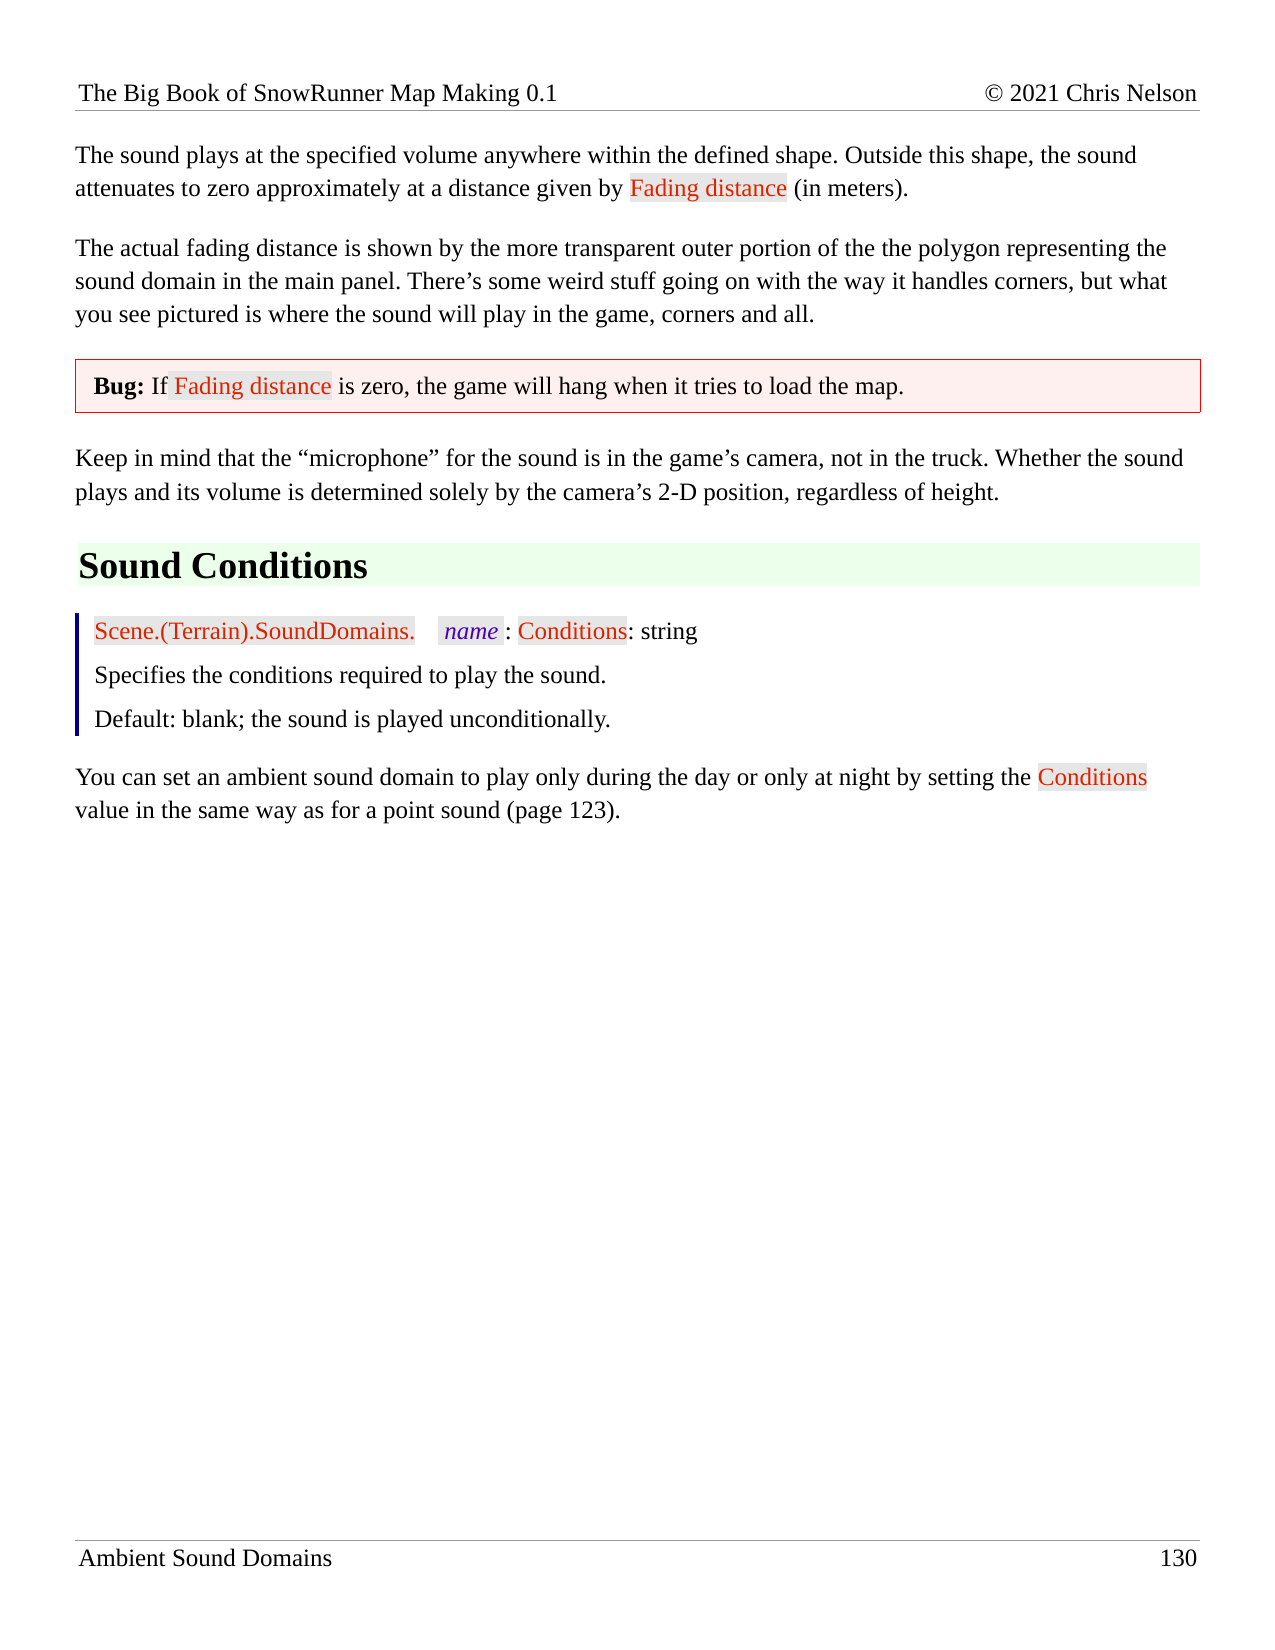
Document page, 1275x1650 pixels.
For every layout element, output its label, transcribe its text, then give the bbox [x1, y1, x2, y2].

list If Fading distance is zero, the game will hang when it tries to load the map. [76, 360, 1200, 412]
text You can set an ambient sound domain to play only during the day or only at night by setting the Conditions value in the same way as for a point sound (page 123). [75, 762, 1200, 824]
subtitle Sound Conditions [78, 543, 1200, 586]
text The actual fading distance is shown by the more transparent outer portion of the the polygon representing the sound domain in the main panel. There’s some weird stuff going on with the way it handles corners, but what you see pictured is where the sound will play in the game, corners and all. [75, 233, 1200, 328]
text Scene.(Terrain).SoundDomains. name : Conditions: string [79, 613, 1200, 645]
text Keep in mind that the “microphone” for the sound is in the game’s camera, not in the truck. Whether the sound plays and its volume is determined solely by the camera’s 2‑D position, regardless of height. [75, 443, 1200, 505]
text Default: blank; the sound is played unconditionally. [79, 701, 1200, 736]
text Specifies the conditions required to play the sound. [79, 657, 1200, 689]
text The sound plays at the specified volume anywhere within the defined shape. Outside this shape, the sound attenuates to zero approximately at a distance given by Fading distance (in meters). [75, 140, 1200, 202]
